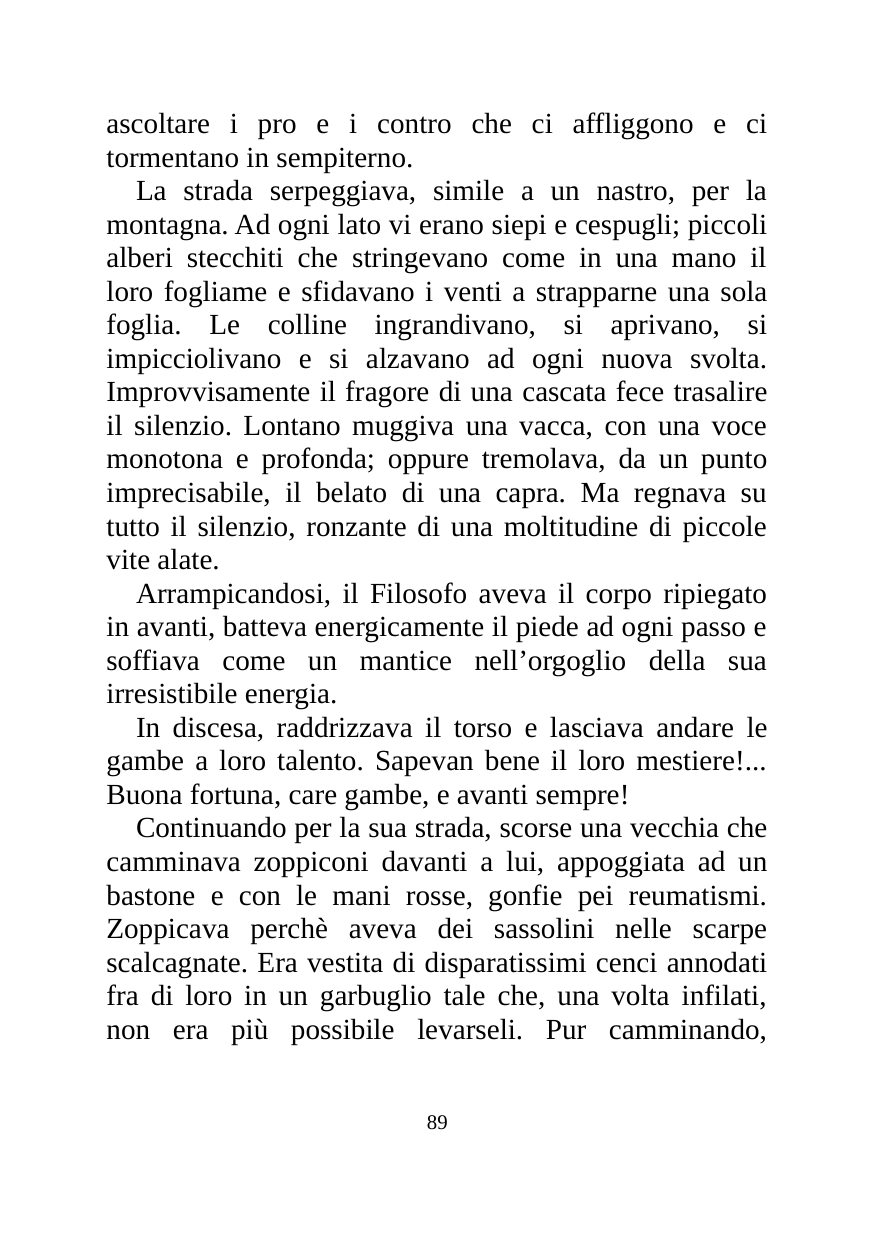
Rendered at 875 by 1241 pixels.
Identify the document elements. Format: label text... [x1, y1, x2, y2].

text Arrampicandosi, il Filosofo aveva il corpo ripiegato in avanti, batteva energicamente il piede ad ogni passo e soffiava come un mantice nell’orgoglio della sua irresistibile energia. [106, 576, 768, 710]
text La strada serpeggiava, simile a un nastro, per la montagna. Ad ogni lato vi erano siepi e cespugli; piccoli alberi stecchiti che stringevano come in una mano il loro fogliame e sfidavano i venti a strapparne una sola foglia. Le colline ingrandivano, si aprivano, si impicciolivano e si alzavano ad ogni nuova svolta. Improvvisamente il fragore di una cascata fece trasalire il silenzio. Lontano muggiva una vacca, con una voce monotona e profonda; oppure tremolava, da un punto imprecisabile, il belato di una capra. Ma regnava su tutto il silenzio, ronzante di una moltitudine di piccole vite alate. [106, 173, 768, 576]
text ascoltare i pro e i contro che ci affliggono e ci tormentano in sempiterno. [106, 106, 768, 173]
text In discesa, raddrizzava il torso e lasciava andare le gambe a loro talento. Sapevan bene il loro mestiere!... Buona fortuna, care gambe, e avanti sempre! [106, 710, 768, 811]
text Continuando per la sua strada, scorse una vecchia che camminava zoppiconi davanti a lui, appoggiata ad un bastone e con le mani rosse, gonfie pei reumatismi. Zoppicava perchè aveva dei sassolini nelle scarpe scalcagnate. Era vestita di disparatissimi cenci annodati fra di loro in un garbuglio tale che, una volta infilati, non era più possibile levarseli. Pur camminando, [106, 811, 768, 1045]
